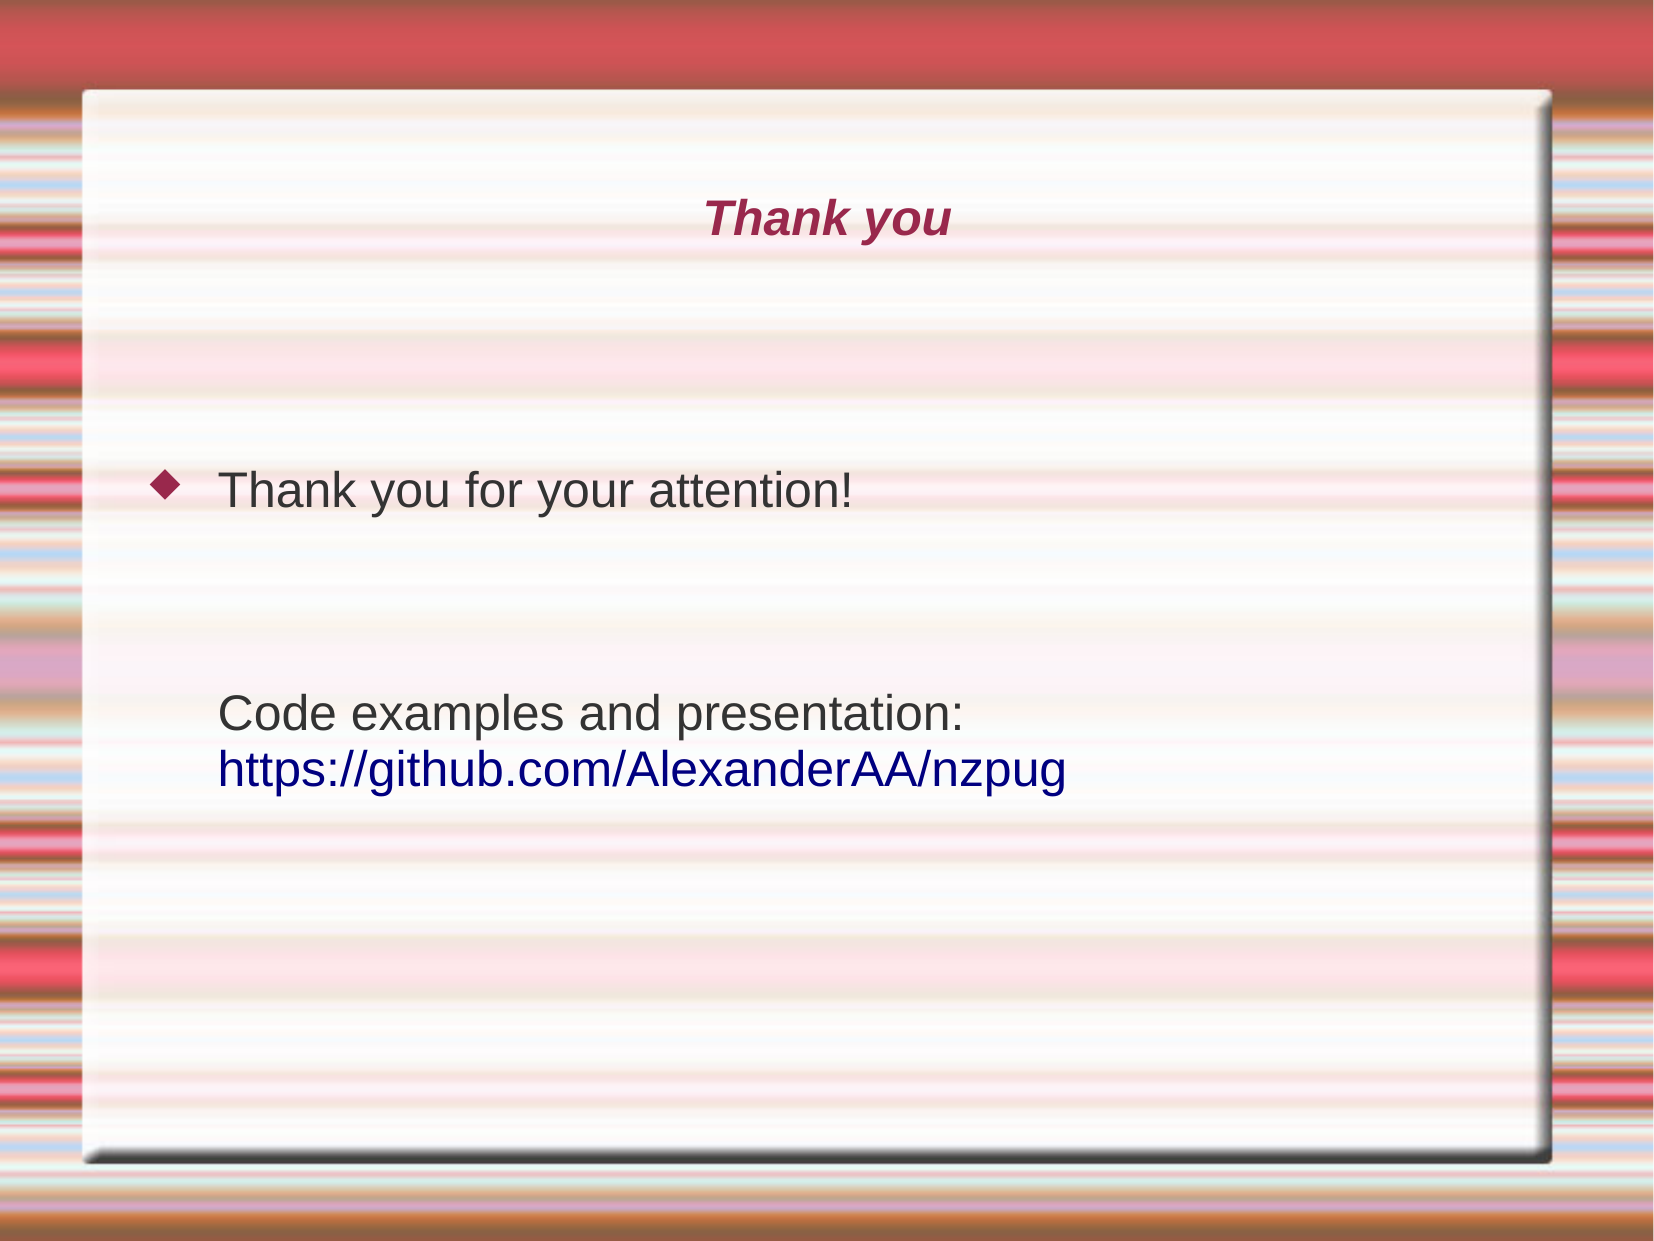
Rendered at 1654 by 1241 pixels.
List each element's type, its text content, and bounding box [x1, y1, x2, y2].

list Thank you for your attention! Code examples and presentation: https://github.com/AlexanderAA/nzpug [134, 350, 1516, 1170]
title Thank you [121, 114, 1534, 322]
picture [0, 0, 1654, 1241]
